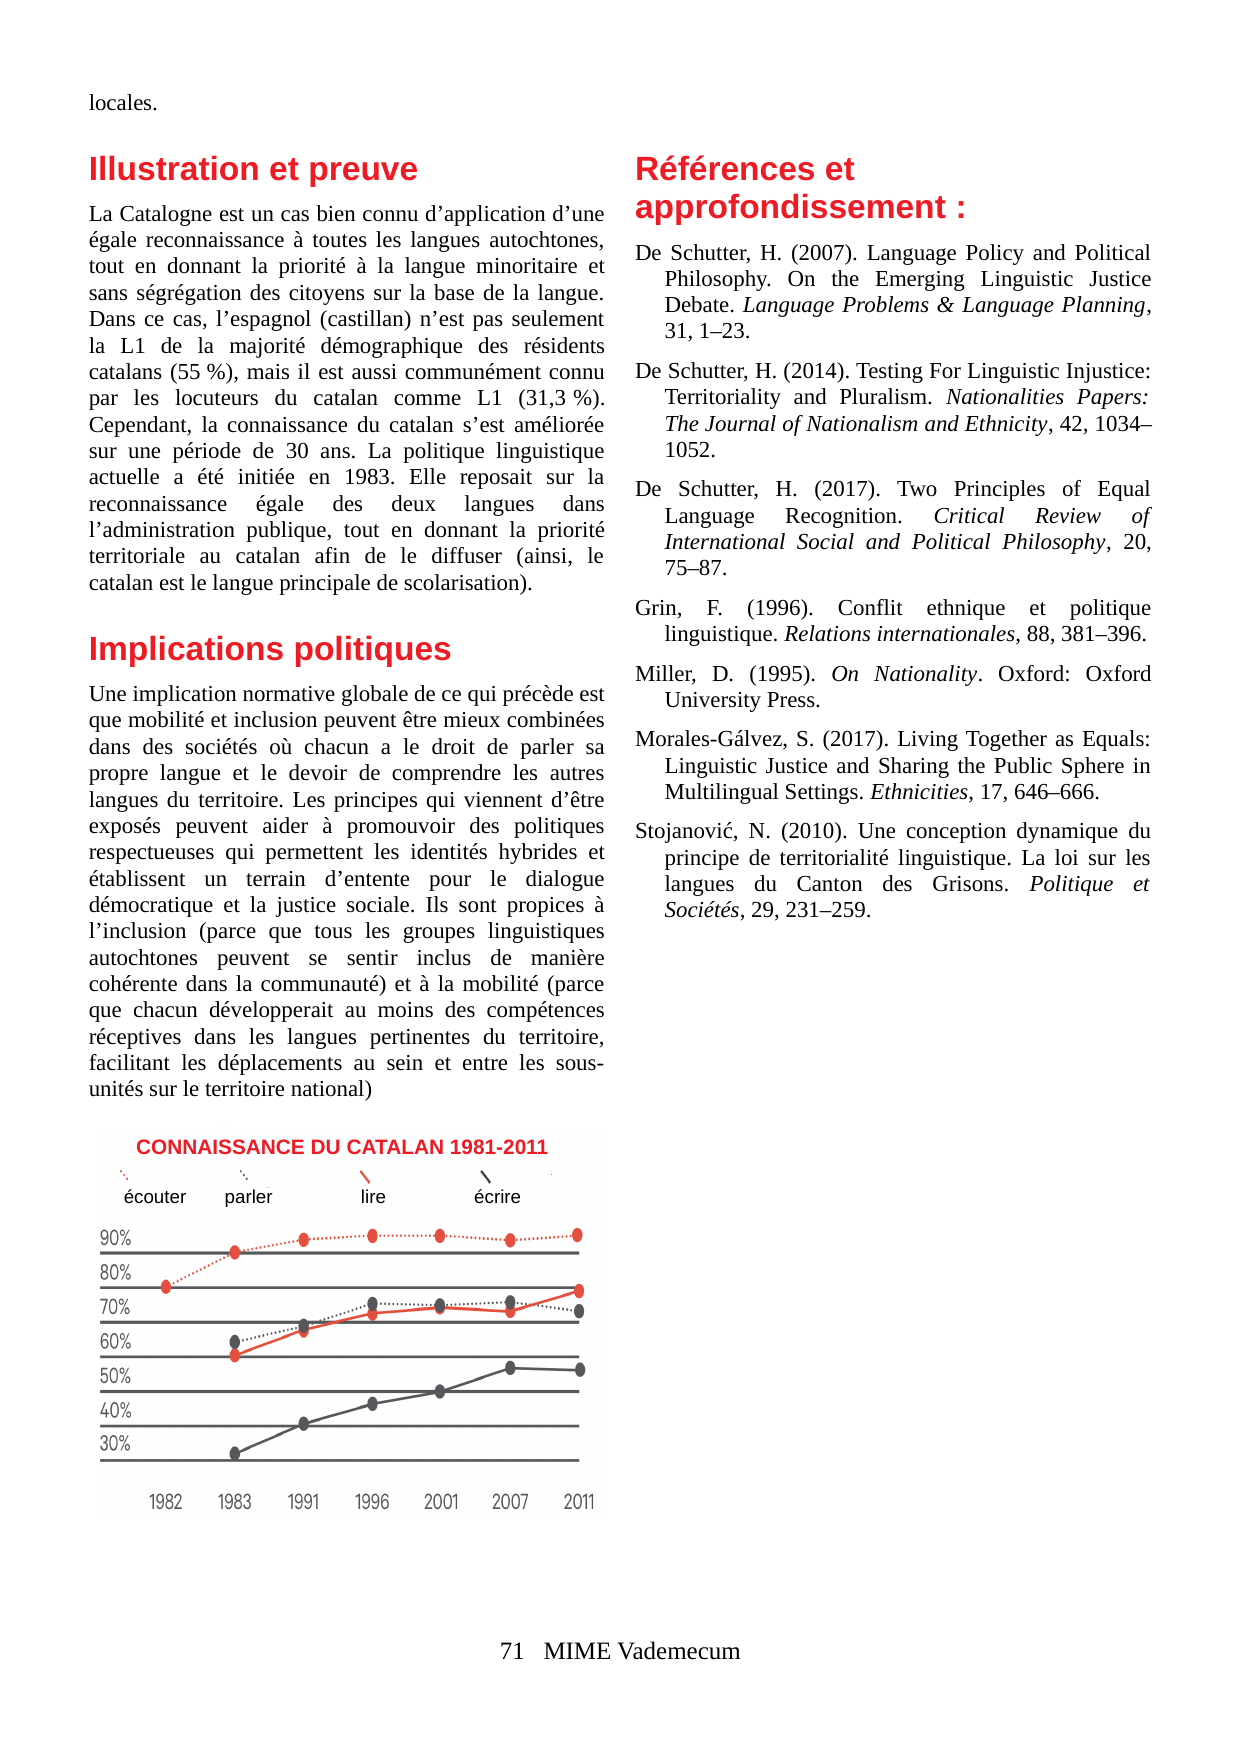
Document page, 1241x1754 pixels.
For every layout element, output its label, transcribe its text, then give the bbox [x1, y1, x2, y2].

subtitle Références et approfondissement : [635, 149, 1152, 226]
text locales. [88, 88, 605, 115]
text La Catalogne est un cas bien connu d’application d’une égale reconnaissance à toutes les langues autochtones, tout en donnant la priorité à la langue minoritaire et sans ségrégation des citoyens sur la base de la langue. Dans ce cas, l’espagnol (castillan) n’est pas seulement la L1 de la majorité démographique des résidents catalans (55 %), mais il est aussi communément connu par les locuteurs du catalan comme L1 (31,3 %). Cependant, la connaissance du catalan s’est améliorée sur une période de 30 ans. La politique linguistique actuelle a été initiée en 1983. Elle reposait sur la reconnaissance égale des deux langues dans l’administration publique, tout en donnant la priorité territoriale au catalan afin de le diffuser (ainsi, le catalan est le langue principale de scolarisation). [88, 200, 605, 595]
subtitle Illustration et preuve [88, 149, 605, 187]
subtitle Implications politiques [88, 629, 605, 668]
text Une implication normative globale de ce qui précède est que mobilité et inclusion peuvent être mieux combinées dans des sociétés où chacun a le droit de parler sa propre langue et le devoir de comprendre les autres langues du territoire. Les principes qui viennent d’être exposés peuvent aider à promouvoir des politiques respectueuses qui permettent les identités hybrides et établissent un terrain d’entente pour le dialogue démocratique et la justice sociale. Ils sont propices à l’inclusion (parce que tous les groupes linguistiques autochtones peuvent se sentir inclus de manière cohérente dans la communauté) et à la mobilité (parce que chacun développerait au moins des compétences réceptives dans les langues pertinentes du territoire, facilitant les déplacements au sein et entre les sous-unités sur le territoire national) [88, 680, 605, 1102]
text Miller, D. (1995). On Nationality. Oxford: Oxford University Press. [635, 659, 1152, 712]
text Grin, F. (1996). Conflit ethnique et politique linguistique. Relations internationales, 88, 381–396. [635, 594, 1152, 647]
text Stojanović, N. (2010). Une conception dynamique du principe de territorialité linguistique. La loi sur les langues du Canton des Grisons. Politique et Sociétés, 29, 231–259. [635, 817, 1152, 923]
text De Schutter, H. (2017). Two Principles of Equal Language Recognition. Critical Review of International Social and Political Philosophy, 20, 75–87. [635, 475, 1152, 581]
picture [97, 1127, 603, 1518]
text De Schutter, H. (2014). Testing For Linguistic Injustice: Territoriality and Pluralism. Nationalities Papers: The Journal of Nationalism and Ethnicity, 42, 1034–1052. [635, 357, 1152, 462]
text Morales-Gálvez, S. (2017). Living Together as Equals: Linguistic Justice and Sharing the Public Sphere in Multilingual Settings. Ethnicities, 17, 646–666. [635, 725, 1152, 804]
text De Schutter, H. (2007). Language Policy and Political Philosophy. On the Emerging Linguistic Justice Debate. Language Problems & Language Planning, 31, 1–23. [635, 238, 1152, 344]
